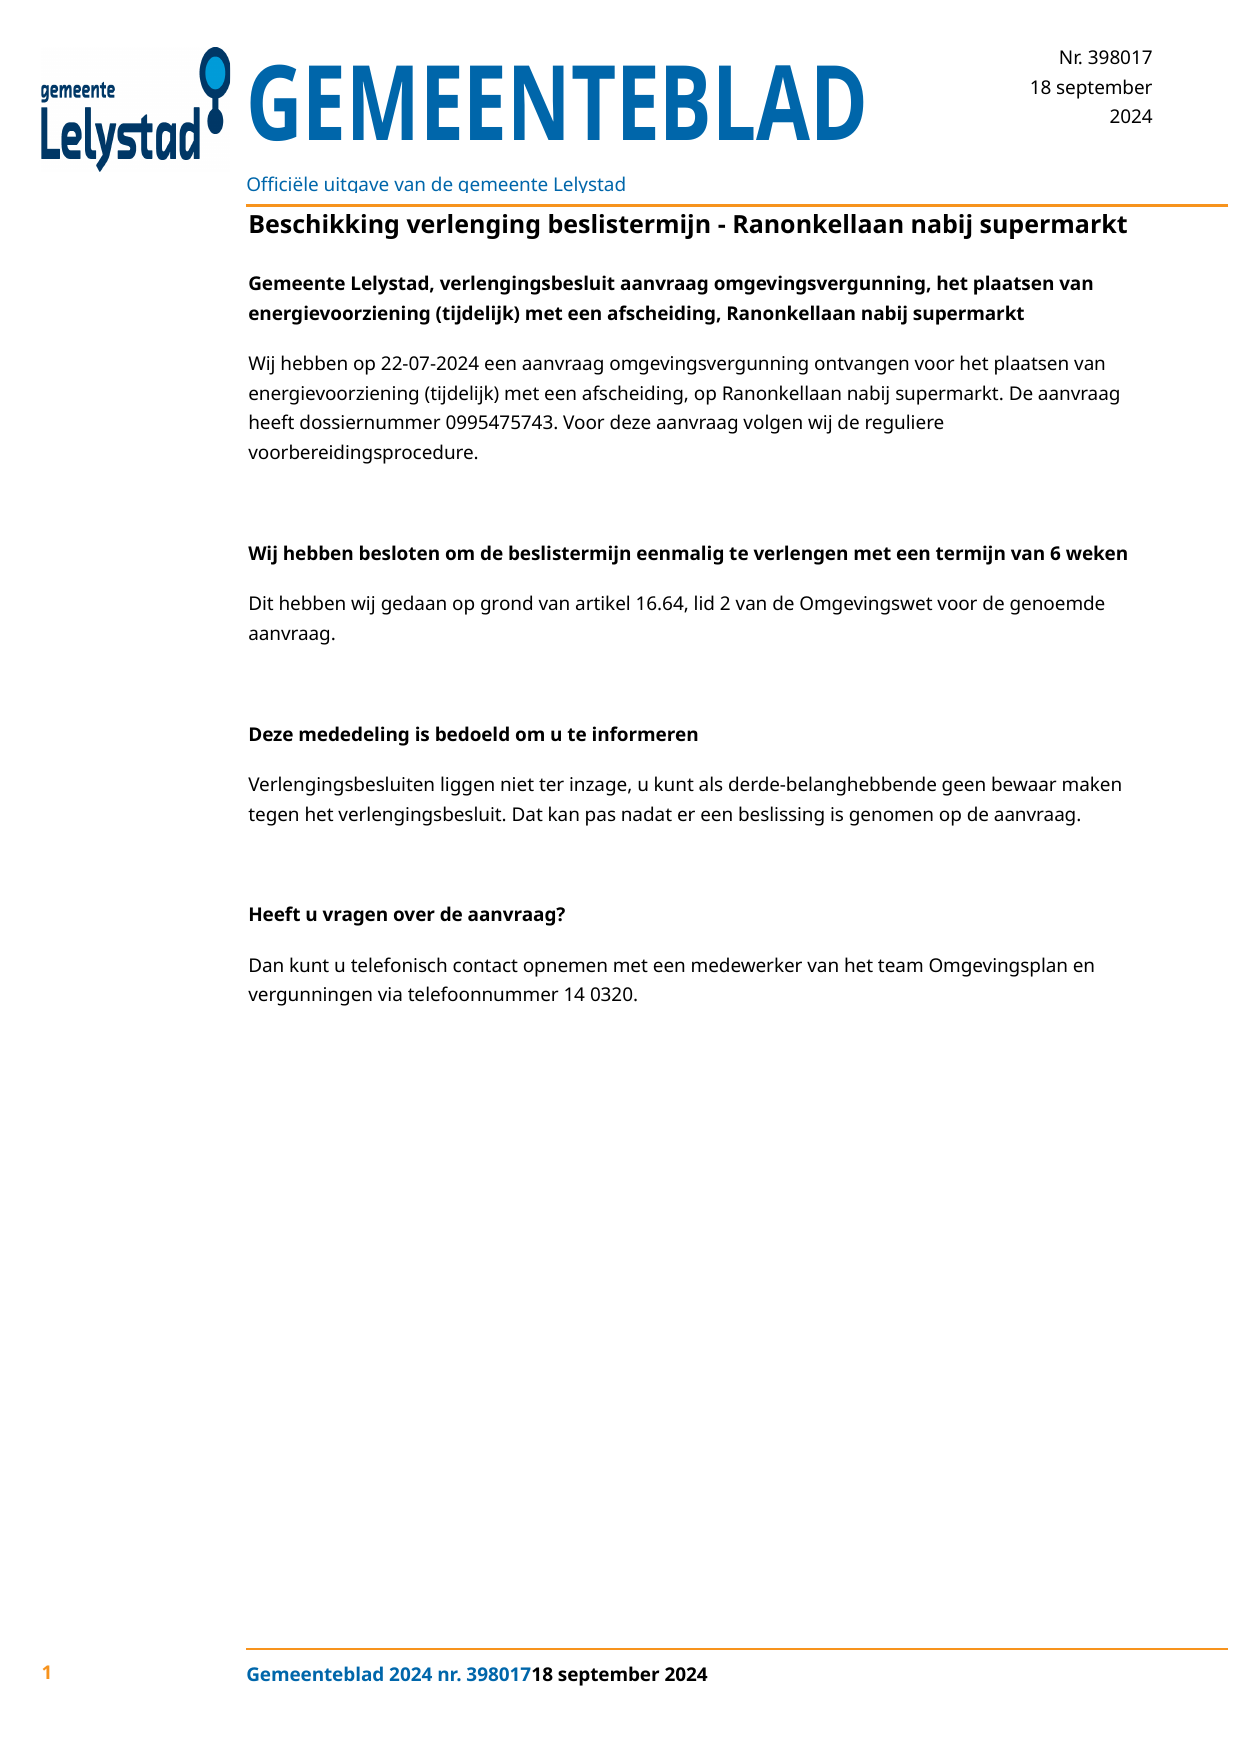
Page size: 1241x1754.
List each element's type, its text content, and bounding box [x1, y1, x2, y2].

text Dan kunt u telefonisch contact opnemen met een medewerker van het team Omgevingsplan en vergunningen via telefoonnummer 14 0320. [248, 952, 1152, 1007]
text Heeft u vragen over de aanvraag? [248, 902, 1152, 927]
text Verlengingsbesluiten liggen niet ter inzage, u kunt als derde-belanghebbende geen bewaar maken tegen het verlengingsbesluit. Dat kan pas nadat er een beslissing is genomen op de aanvraag. [248, 771, 1152, 826]
text Gemeente Lelystad, verlengingsbesluit aanvraag omgevingsvergunning, het plaatsen van energievoorziening (tijdelijk) met een afscheiding, Ranonkellaan nabij supermarkt [248, 270, 1152, 326]
picture [41, 47, 231, 172]
text Deze mededeling is bedoeld om u te informeren [248, 721, 1152, 746]
text Beschikking verlenging beslistermijn - Ranonkellaan nabij supermarkt [248, 207, 1152, 241]
text Dit hebben wij gedaan op grond van artikel 16.64, lid 2 van de Omgevingswet voor de genoemde aanvraag. [248, 590, 1152, 646]
text Wij hebben op 22-07-2024 een aanvraag omgevingsvergunning ontvangen voor het plaatsen van energievoorziening (tijdelijk) met een afscheiding, op Ranonkellaan nabij supermarkt. De aanvraag heeft dossiernummer 0995475743. Voor deze aanvraag volgen wij de reguliere voorbereidingsprocedure. [248, 350, 1152, 465]
text Wij hebben besloten om de beslistermijn eenmalig te verlengen met een termijn van 6 weken [248, 540, 1152, 566]
